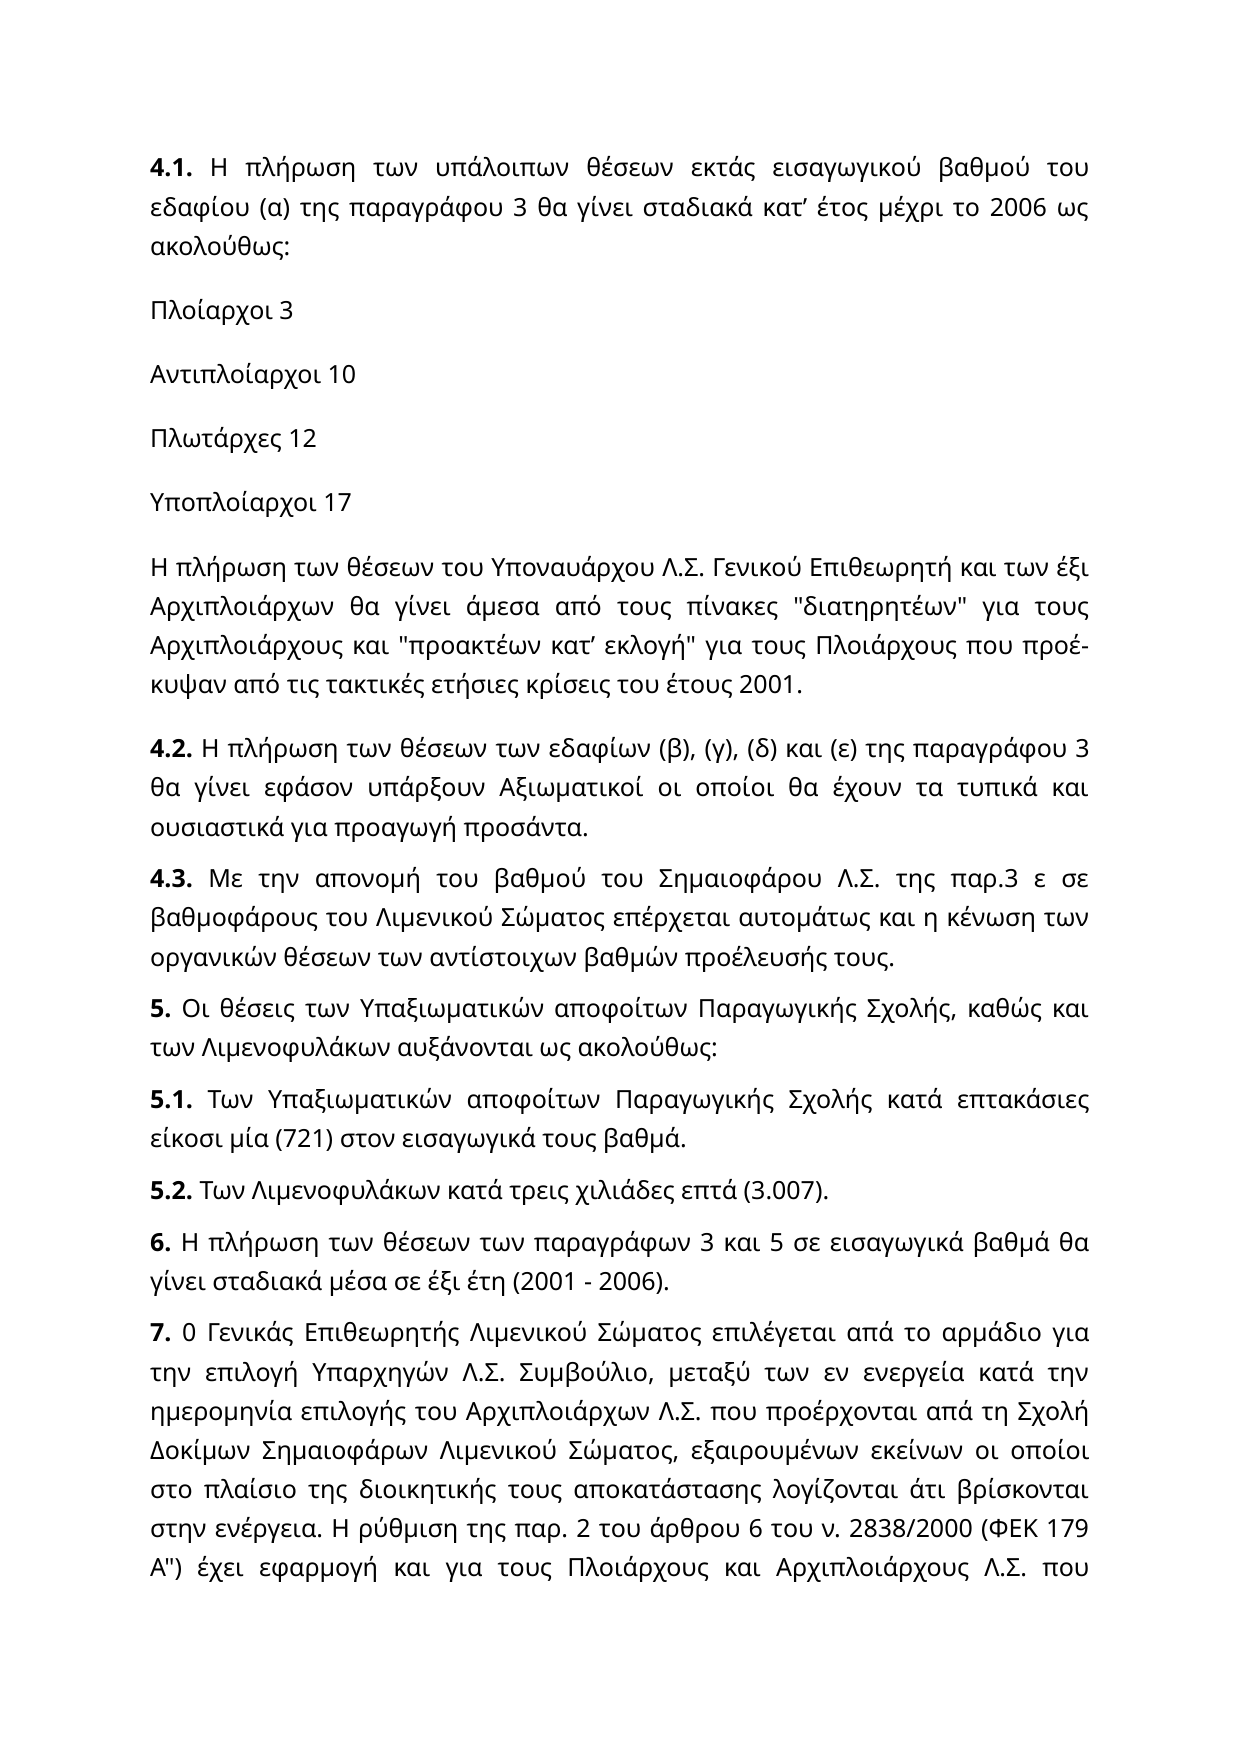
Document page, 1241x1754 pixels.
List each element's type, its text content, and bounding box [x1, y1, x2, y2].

text 4.2. Η πλήρωση των θέσεων των εδαφίων (β), (γ), (δ) και (ε) της παραγράφου 3 θα γίνει εφάσον υπάρξουν Αξιωματικοί οι οποίοι θα έχουν τα τυπικά και ουσιαστικά για προαγωγή προσάντα. [150, 731, 1090, 843]
text Αντιπλοίαρχοι 10 [150, 357, 1090, 391]
text 5.1. Των Υπαξιωματικών αποφοίτων Παραγωγικής Σχολής κατά επτακάσιες είκοσι μία (721) στον εισαγωγικά τους βαθμά. [150, 1082, 1090, 1155]
text 5. Οι θέσεις των Υπαξιωματικών αποφοίτων Παραγωγικής Σχολής, καθώς και των Λιμενοφυλάκων αυξάνονται ως ακολούθως: [150, 991, 1090, 1064]
text 4.1. Η πλήρωση των υπάλοιπων θέσεων εκτάς εισαγωγικού βαθμού του εδαφίου (α) της παραγράφου 3 θα γίνει σταδιακά κατ’ έτος μέχρι το 2006 ως ακολούθως: [150, 150, 1090, 262]
text Η πλήρωση των θέσεων του Υποναυάρχου Λ.Σ. Γενικού Επιθεωρητή και των έξι Αρχιπλοιάρχων θα γίνει άμεσα από τους πίνακες "διατηρητέων" για τους Αρχιπλοιάρχους και "προακτέων κατ’ εκλογή" για τους Πλοιάρχους που προέ- κυψαν από τις τακτικές ετήσιες κρίσεις του έτους 2001. [150, 549, 1090, 701]
text 6. Η πλήρωση των θέσεων των παραγράφων 3 και 5 σε εισαγωγικά βαθμά θα γίνει σταδιακά μέσα σε έξι έτη (2001 - 2006). [150, 1224, 1090, 1297]
text Υποπλοίαρχοι 17 [150, 485, 1090, 519]
text Πλοίαρχοι 3 [150, 292, 1090, 327]
text 4.3. Με την απονομή του βαθμού του Σημαιοφάρου Λ.Σ. της παρ.3 ε σε βαθμοφάρους του Λιμενικού Σώματος επέρχεται αυτομάτως και η κένωση των οργανικών θέσεων των αντίστοιχων βαθμών προέλευσής τους. [150, 861, 1090, 973]
text Πλωτάρχες 12 [150, 421, 1090, 455]
text 7. 0 Γενικάς Επιθεωρητής Λιμενικού Σώματος επιλέγεται απά το αρμάδιο για την επιλογή Υπαρχηγών Λ.Σ. Συμβούλιο, μεταξύ των εν ενεργεία κατά την ημερομηνία επιλογής του Αρχιπλοιάρχων Λ.Σ. που προέρχονται απά τη Σχολή Δοκίμων Σημαιοφάρων Λιμενικού Σώματος, εξαιρουμένων εκείνων οι οποίοι στο πλαίσιο της διοικητικής τους αποκατάστασης λογίζονται άτι βρίσκονται στην ενέργεια. Η ρύθμιση της παρ. 2 του άρθρου 6 του ν. 2838/2000 (ΦΕΚ 179 Α") έχει εφαρμογή και για τους Πλοιάρχους και Αρχιπλοιάρχους Λ.Σ. που [150, 1315, 1090, 1584]
text 5.2. Των Λιμενοφυλάκων κατά τρεις χιλιάδες επτά (3.007). [150, 1172, 1090, 1207]
